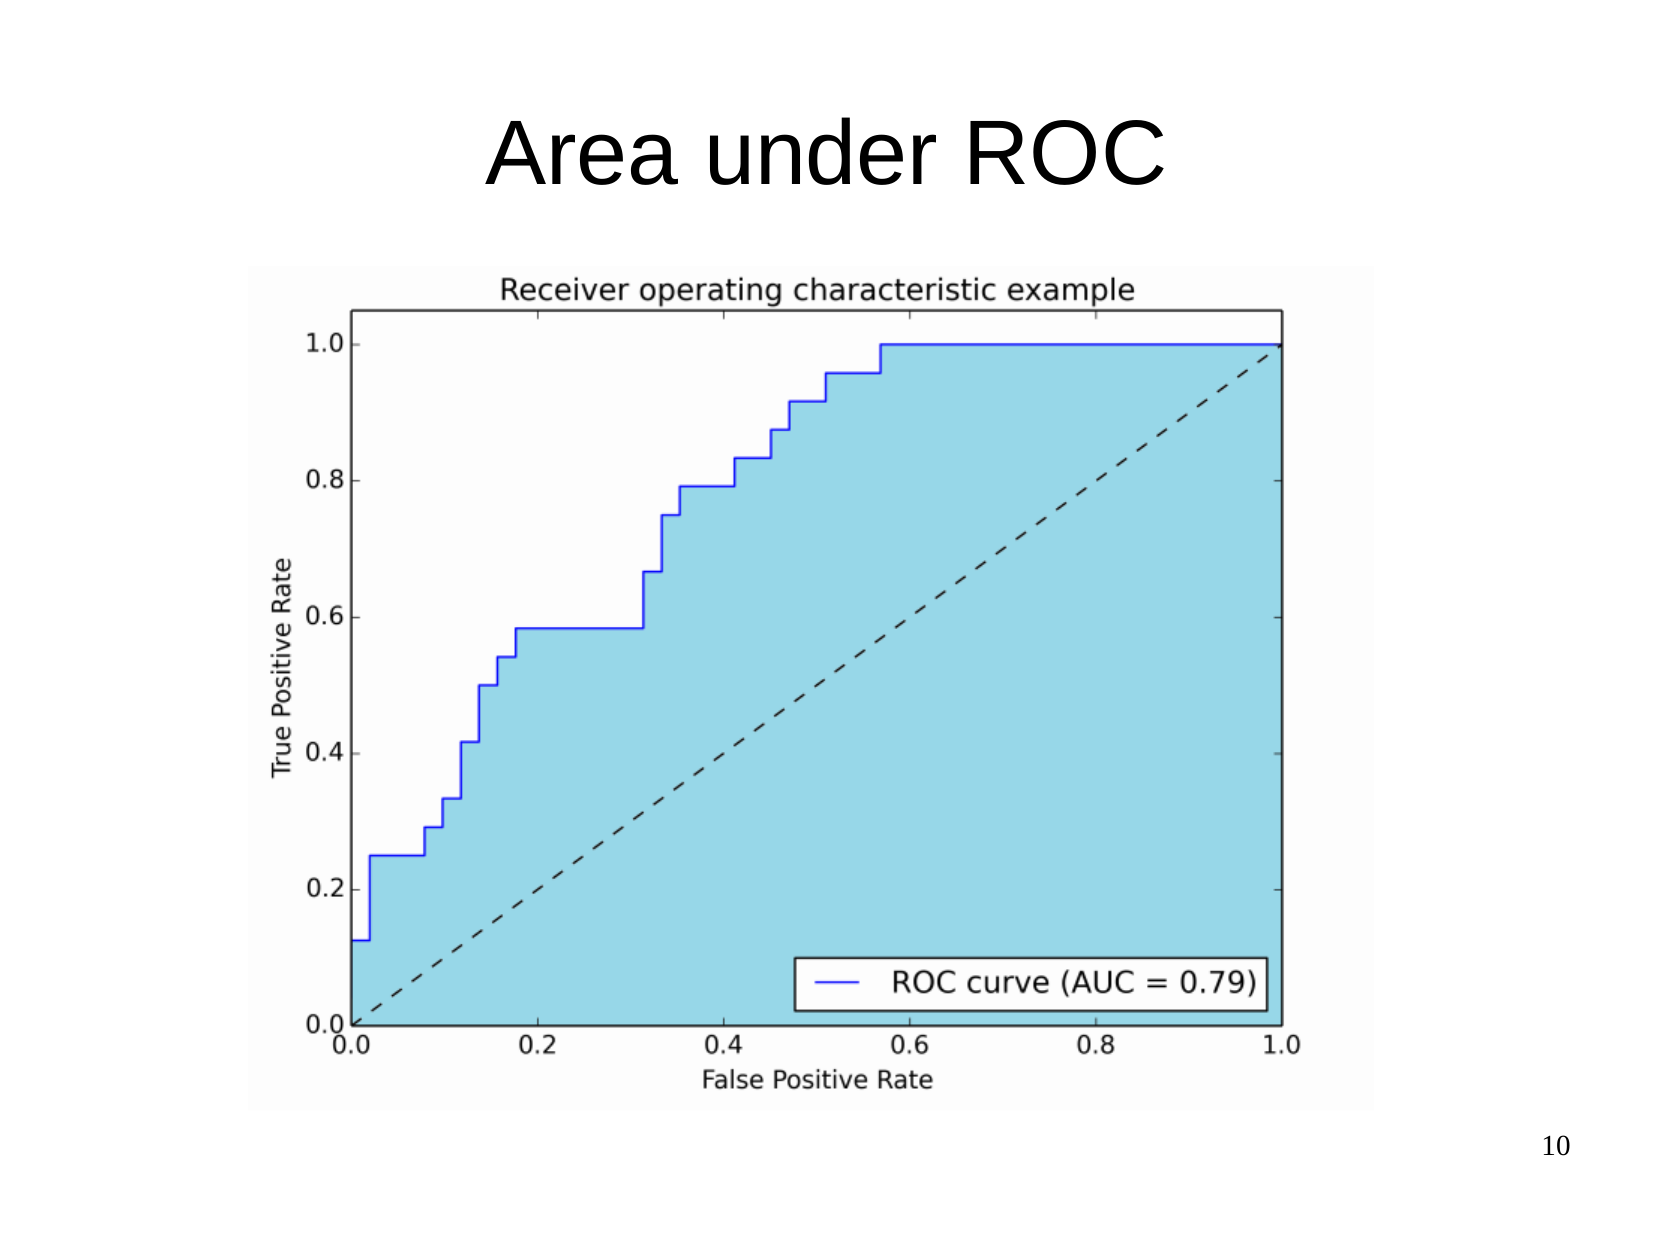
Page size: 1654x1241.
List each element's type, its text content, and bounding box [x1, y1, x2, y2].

picture [248, 266, 1374, 1111]
title Area under ROC [82, 49, 1571, 257]
